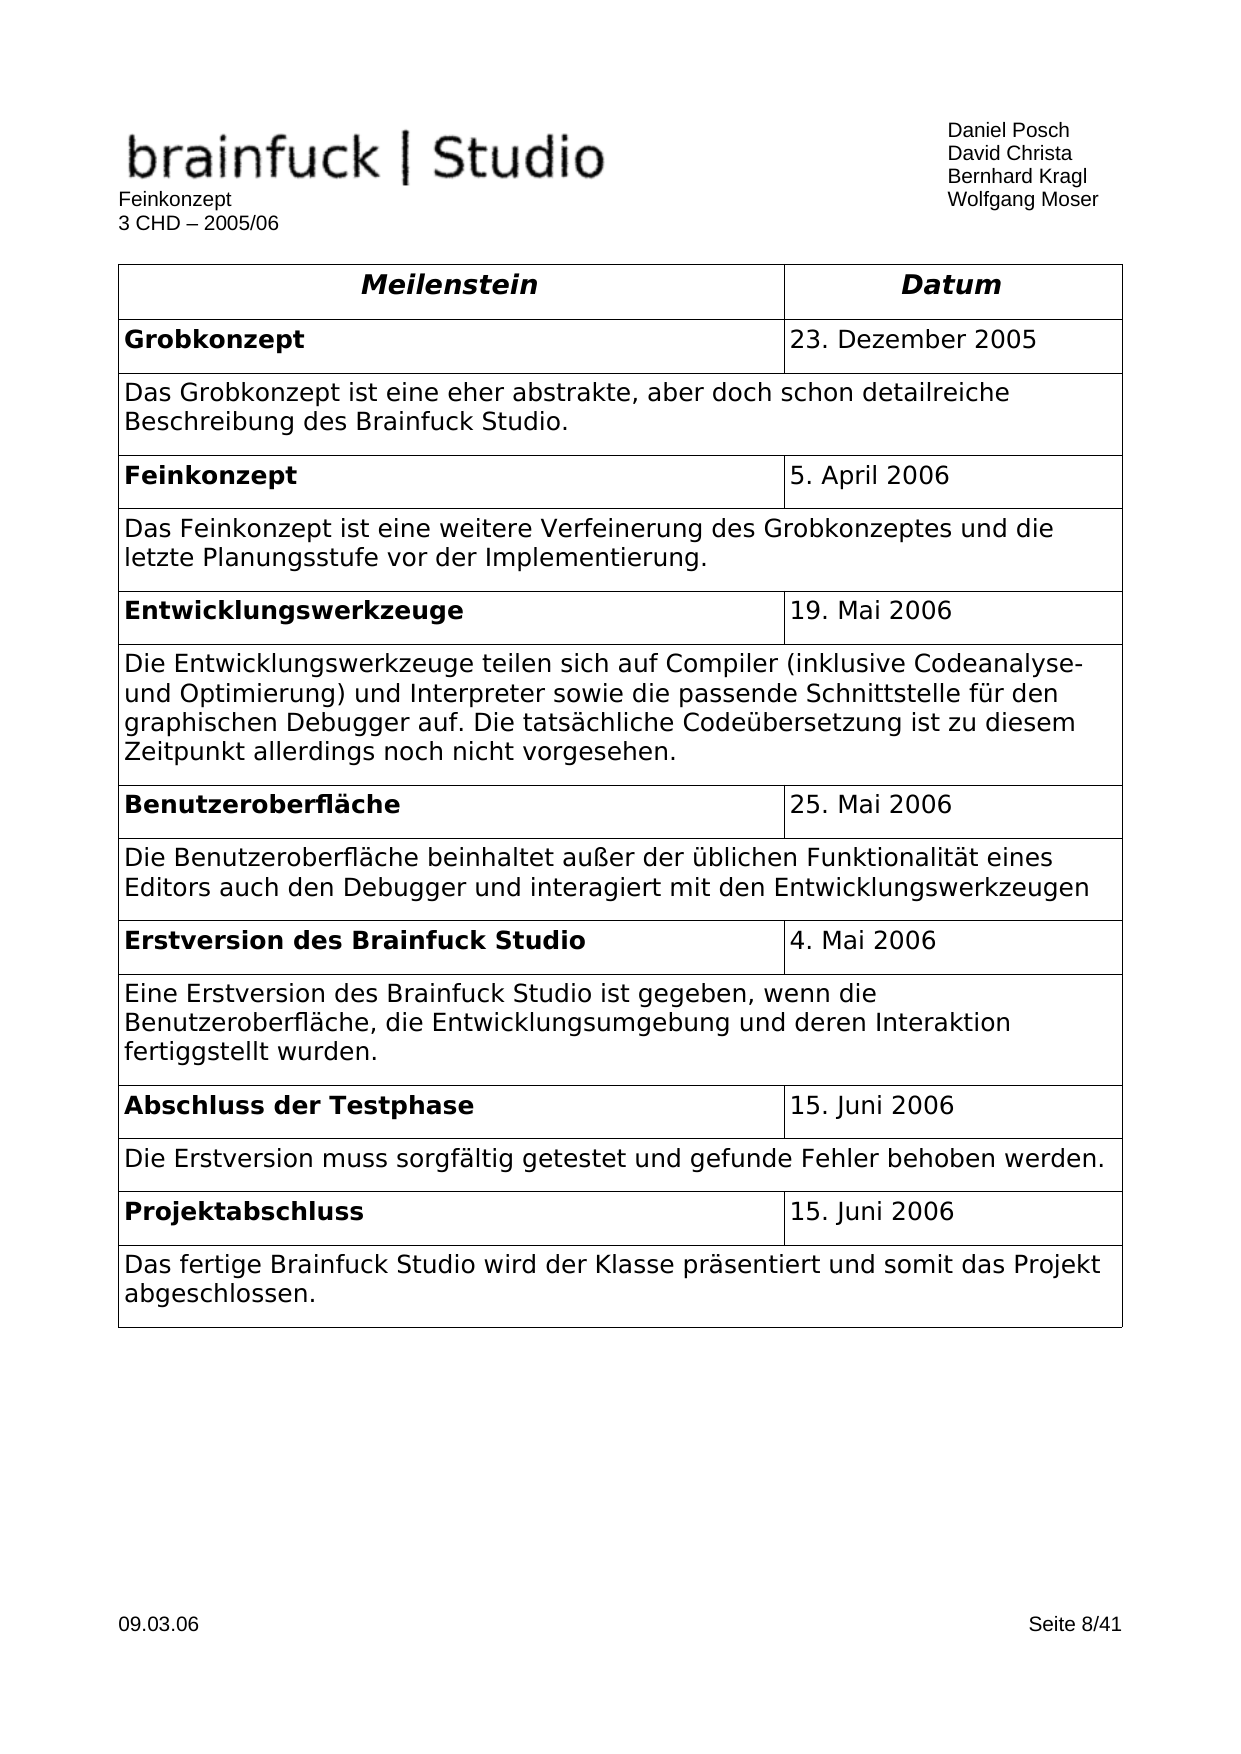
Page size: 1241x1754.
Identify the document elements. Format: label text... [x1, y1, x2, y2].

table_header Meilenstein [119, 265, 784, 319]
table_cell Feinkonzept [119, 456, 784, 508]
table_cell Das fertige Brainfuck Studio wird der Klasse präsentiert und somit das Projekt abgeschlossen. [119, 1246, 1122, 1327]
table_cell Eine Erstversion des Brainfuck Studio ist gegeben, wenn die Benutzeroberfläche, die Entwicklungsumgebung und deren Interaktion fertiggstellt wurden. [119, 975, 1122, 1085]
table_cell Die Entwicklungswerkzeuge teilen sich auf Compiler (inklusive Codeanalyse- und Optimierung) und Interpreter sowie die passende Schnittstelle für den graphischen Debugger auf. Die tatsächliche Codeübersetzung ist zu diesem Zeitpunkt allerdings noch nicht vorgesehen. [119, 645, 1122, 784]
table_cell Die Erstversion muss sorgfältig getestet und gefunde Fehler behoben werden. [119, 1139, 1122, 1191]
table_cell Die Benutzeroberfläche beinhaltet außer der üblichen Funktionalität eines Editors auch den Debugger und interagiert mit den Entwicklungswerkzeugen [119, 839, 1122, 920]
table_cell 15. Juni 2006 [785, 1086, 1122, 1138]
table_cell Projektabschluss [119, 1192, 784, 1245]
table_cell 23. Dezember 2005 [785, 320, 1122, 373]
picture [118, 118, 609, 187]
table_cell Grobkonzept [119, 320, 784, 373]
table_cell Das Grobkonzept ist eine eher abstrakte, aber doch schon detailreiche Beschreibung des Brainfuck Studio. [119, 374, 1122, 455]
table_cell 25. Mai 2006 [785, 786, 1122, 838]
table_header Datum [785, 265, 1122, 319]
table_cell 4. Mai 2006 [785, 921, 1122, 973]
table_cell Entwicklungswerkzeuge [119, 592, 784, 644]
table_cell 19. Mai 2006 [785, 592, 1122, 644]
table_cell Benutzeroberfläche [119, 786, 784, 838]
table_cell 15. Juni 2006 [785, 1192, 1122, 1245]
table_cell Erstversion des Brainfuck Studio [119, 921, 784, 973]
table_cell 5. April 2006 [785, 456, 1122, 508]
table_cell Abschluss der Testphase [119, 1086, 784, 1138]
table_cell Das Feinkonzept ist eine weitere Verfeinerung des Grobkonzeptes und die letzte Planungsstufe vor der Implementierung. [119, 509, 1122, 591]
